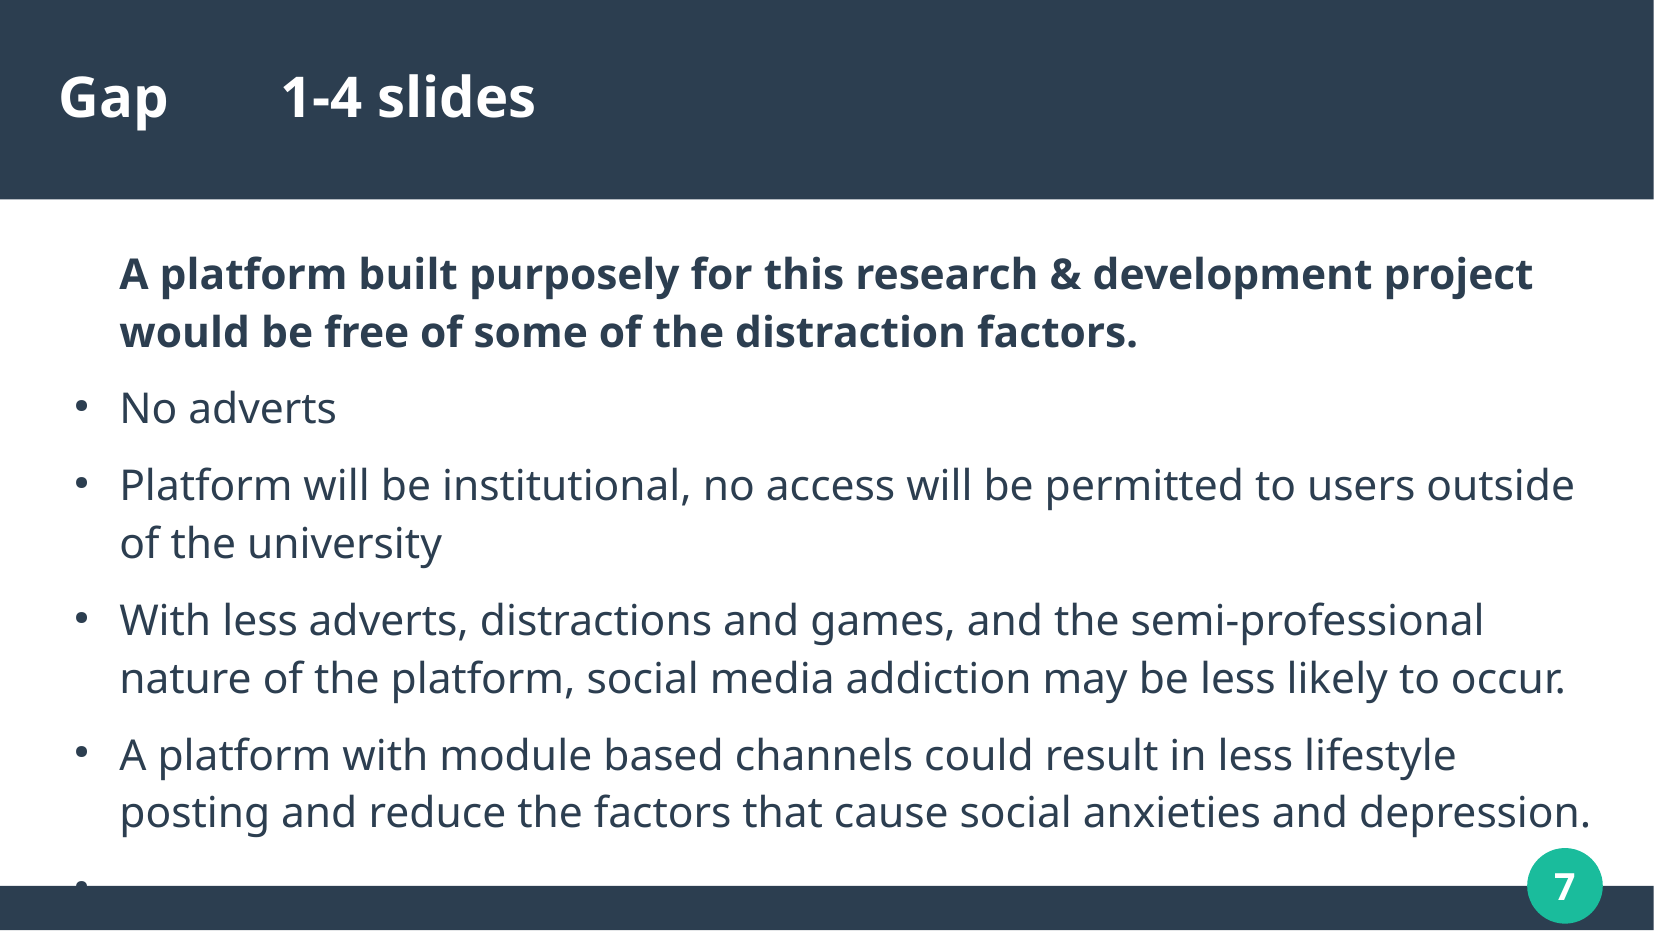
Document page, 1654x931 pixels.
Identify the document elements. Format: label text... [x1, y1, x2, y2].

list A platform built purposely for this research & development project would be free of some of the distraction factors. No adverts Platform will be institutional, no access will be permitted to users outside of the university With less adverts, distractions and games, and the semi-professional nature of the platform, social media addiction may be less likely to occur. A platform with module based channels could result in less lifestyle posting and reduce the factors that cause social anxieties and depression. [59, 243, 1595, 864]
title Gap 1-4 slides [59, 37, 1595, 156]
